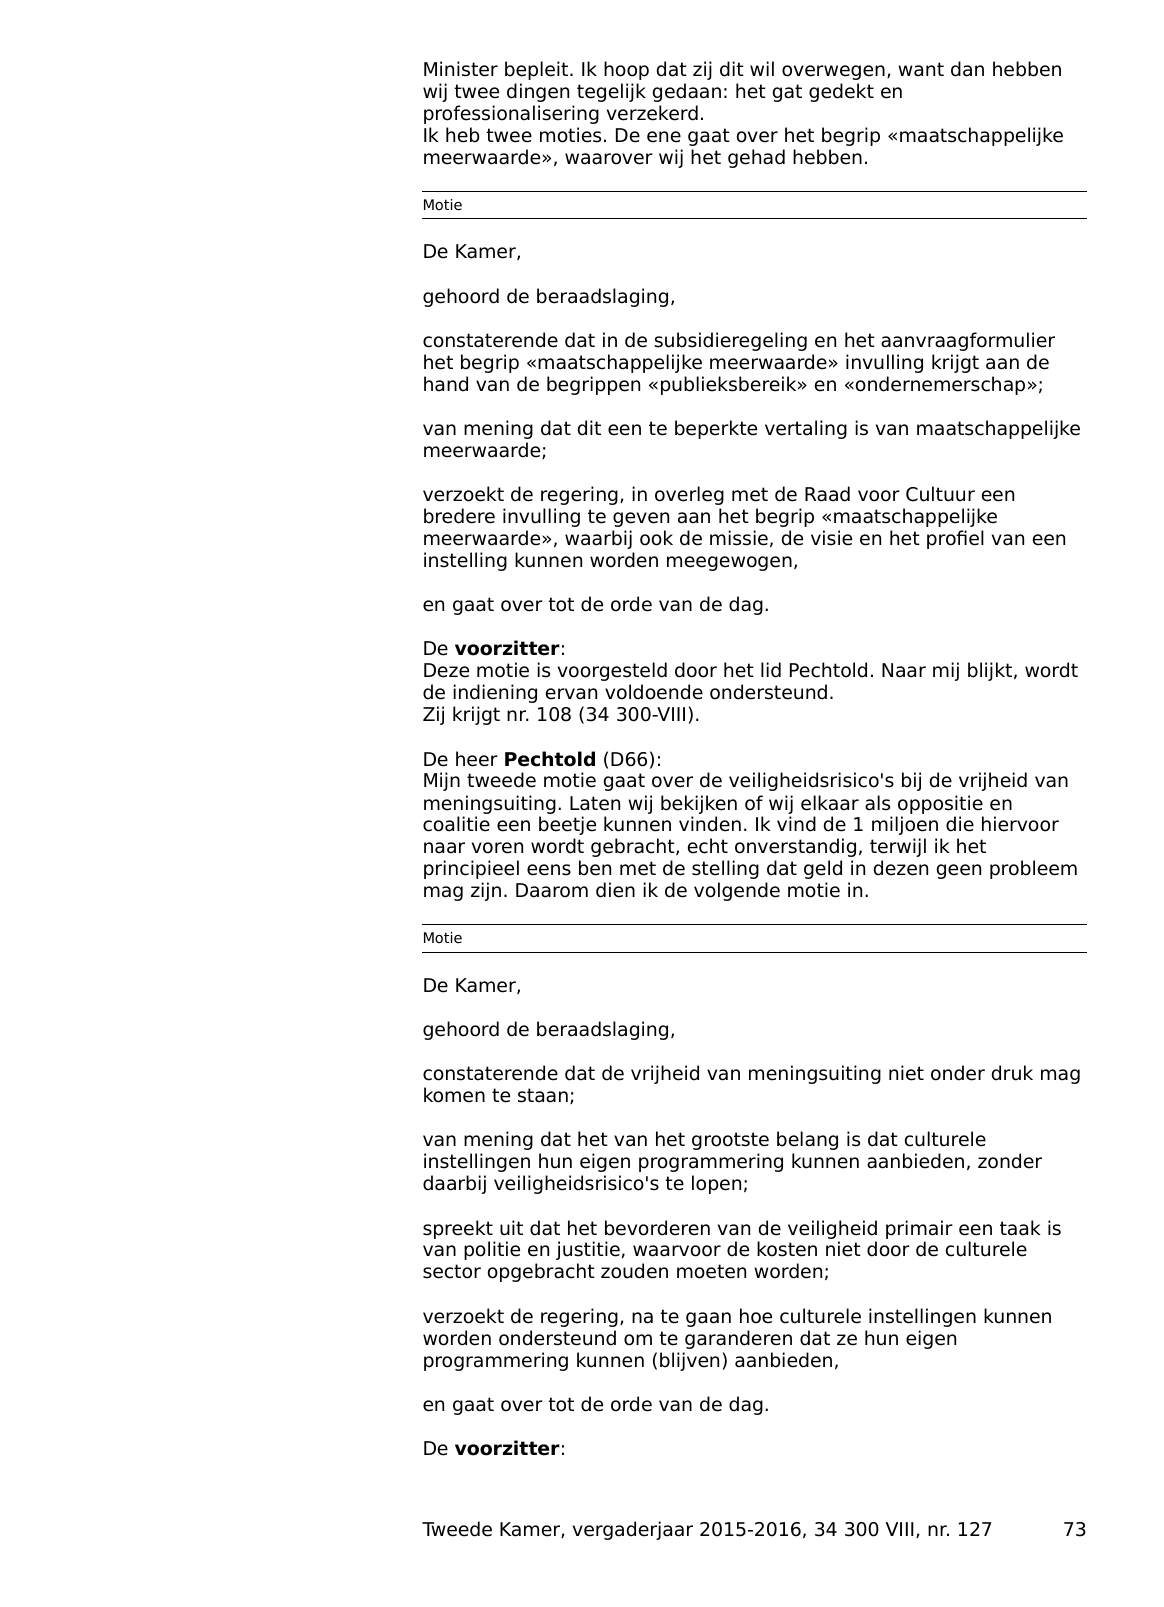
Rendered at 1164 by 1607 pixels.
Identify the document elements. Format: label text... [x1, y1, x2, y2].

text spreekt uit dat het bevorderen van de veiligheid primair een taak is van politie en justitie, waarvoor de kosten niet door de culturele sector opgebracht zouden moeten worden; [422, 1217, 1087, 1283]
text verzoekt de regering, in overleg met de Raad voor Cultuur een bredere invulling te geven aan het begrip «maatschappelijke meerwaarde», waarbij ook de missie, de visie en het profiel van een instelling kunnen worden meegewogen, [422, 484, 1087, 572]
text Mijn tweede motie gaat over de veiligheidsrisico's bij de vrijheid van meningsuiting. Laten wij bekijken of wij elkaar als oppositie en coalitie een beetje kunnen vinden. Ik vind de 1 miljoen die hiervoor naar voren wordt gebracht, echt onverstandig, terwijl ik het principieel eens ben met de stelling dat geld in dezen geen probleem mag zijn. Daarom dien ik de volgende motie in. [422, 770, 1087, 902]
text gehoord de beraadslaging, [422, 286, 1087, 308]
text Zij krijgt nr. 108 (34 300-VIII). [422, 704, 1087, 726]
text gehoord de beraadslaging, [422, 1019, 1087, 1041]
text van mening dat dit een te beperkte vertaling is van maatschappelijke meerwaarde; [422, 418, 1087, 462]
text De heer Pechtold (D66): [422, 748, 1087, 770]
text en gaat over tot de orde van de dag. [422, 1394, 1087, 1416]
text De voorzitter: [422, 638, 1087, 660]
text Minister bepleit. Ik hoop dat zij dit wil overwegen, want dan hebben wij twee dingen tegelijk gedaan: het gat gedekt en professionalisering verzekerd. [422, 59, 1087, 125]
text Ik heb twee moties. De ene gaat over het begrip «maatschappelijke meerwaarde», waarover wij het gehad hebben. [422, 125, 1087, 169]
table_header Motie [422, 925, 1087, 952]
text Deze motie is voorgesteld door het lid Pechtold. Naar mij blijkt, wordt de indiening ervan voldoende ondersteund. [422, 660, 1087, 704]
text verzoekt de regering, na te gaan hoe culturele instellingen kunnen worden ondersteund om te garanderen dat ze hun eigen programmering kunnen (blijven) aanbieden, [422, 1306, 1087, 1371]
table_header Motie [422, 192, 1087, 218]
text en gaat over tot de orde van de dag. [422, 594, 1087, 616]
text constaterende dat de vrijheid van meningsuiting niet onder druk mag komen te staan; [422, 1063, 1087, 1107]
text constaterende dat in de subsidieregeling en het aanvraagformulier het begrip «maatschappelijke meerwaarde» invulling krijgt aan de hand van de begrippen «publieksbereik» en «ondernemerschap»; [422, 330, 1087, 396]
text De Kamer, [422, 241, 1087, 263]
text De voorzitter: [422, 1438, 1087, 1460]
text De Kamer, [422, 975, 1087, 997]
text van mening dat het van het grootste belang is dat culturele instellingen hun eigen programmering kunnen aanbieden, zonder daarbij veiligheidsrisico's te lopen; [422, 1129, 1087, 1195]
